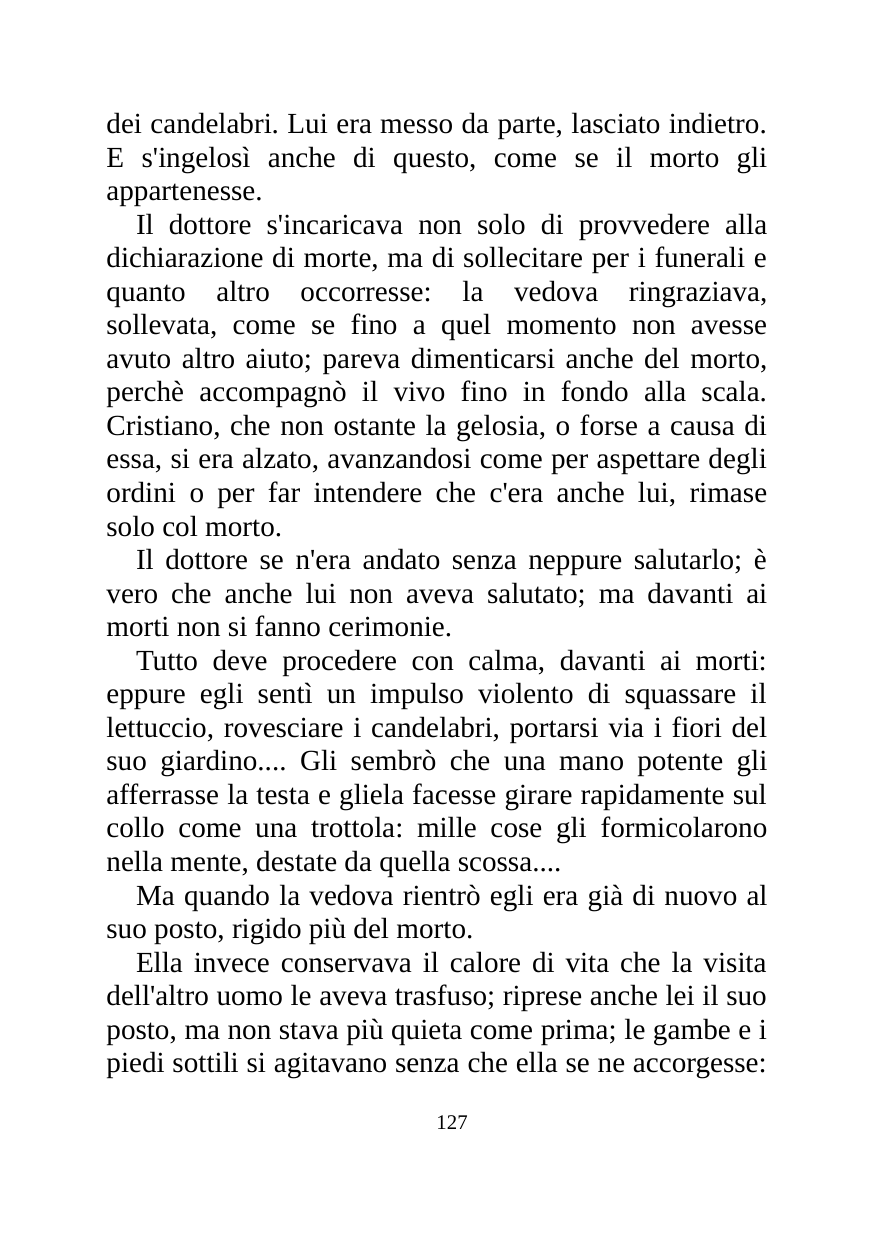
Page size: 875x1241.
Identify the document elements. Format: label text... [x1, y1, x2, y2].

text Ella invece conservava il calore di vita che la visita dell'altro uomo le aveva trasfuso; riprese anche lei il suo posto, ma non stava più quieta come prima; le gambe e i piedi sottili si agitavano senza che ella se ne accorgesse: [106, 945, 768, 1079]
text Ma quando la vedova rientrò egli era già di nuovo al suo posto, rigido più del morto. [106, 878, 768, 945]
text Il dottore s'incaricava non solo di provvedere alla dichiarazione di morte, ma di sollecitare per i funerali e quanto altro occorresse: la vedova ringraziava, sollevata, come se fino a quel momento non avesse avuto altro aiuto; pareva dimenticarsi anche del morto, perchè accompagnò il vivo fino in fondo alla scala. Cristiano, che non ostante la gelosia, o forse a causa di essa, si era alzato, avanzandosi come per aspettare degli ordini o per far intendere che c'era anche lui, rimase solo col morto. [106, 207, 768, 542]
text Il dottore se n'era andato senza neppure salutarlo; è vero che anche lui non aveva salutato; ma davanti ai morti non si fanno cerimonie. [106, 542, 768, 643]
text dei candelabri. Lui era messo da parte, lasciato indietro. E s'ingelosì anche di questo, come se il morto gli appartenesse. [106, 106, 768, 207]
text Tutto deve procedere con calma, davanti ai morti: eppure egli sentì un impulso violento di squassare il lettuccio, rovesciare i candelabri, portarsi via i fiori del suo giardino.... Gli sembrò che una mano potente gli afferrasse la testa e gliela facesse girare rapidamente sul collo come una trottola: mille cose gli formicolarono nella mente, destate da quella scossa.... [106, 643, 768, 878]
